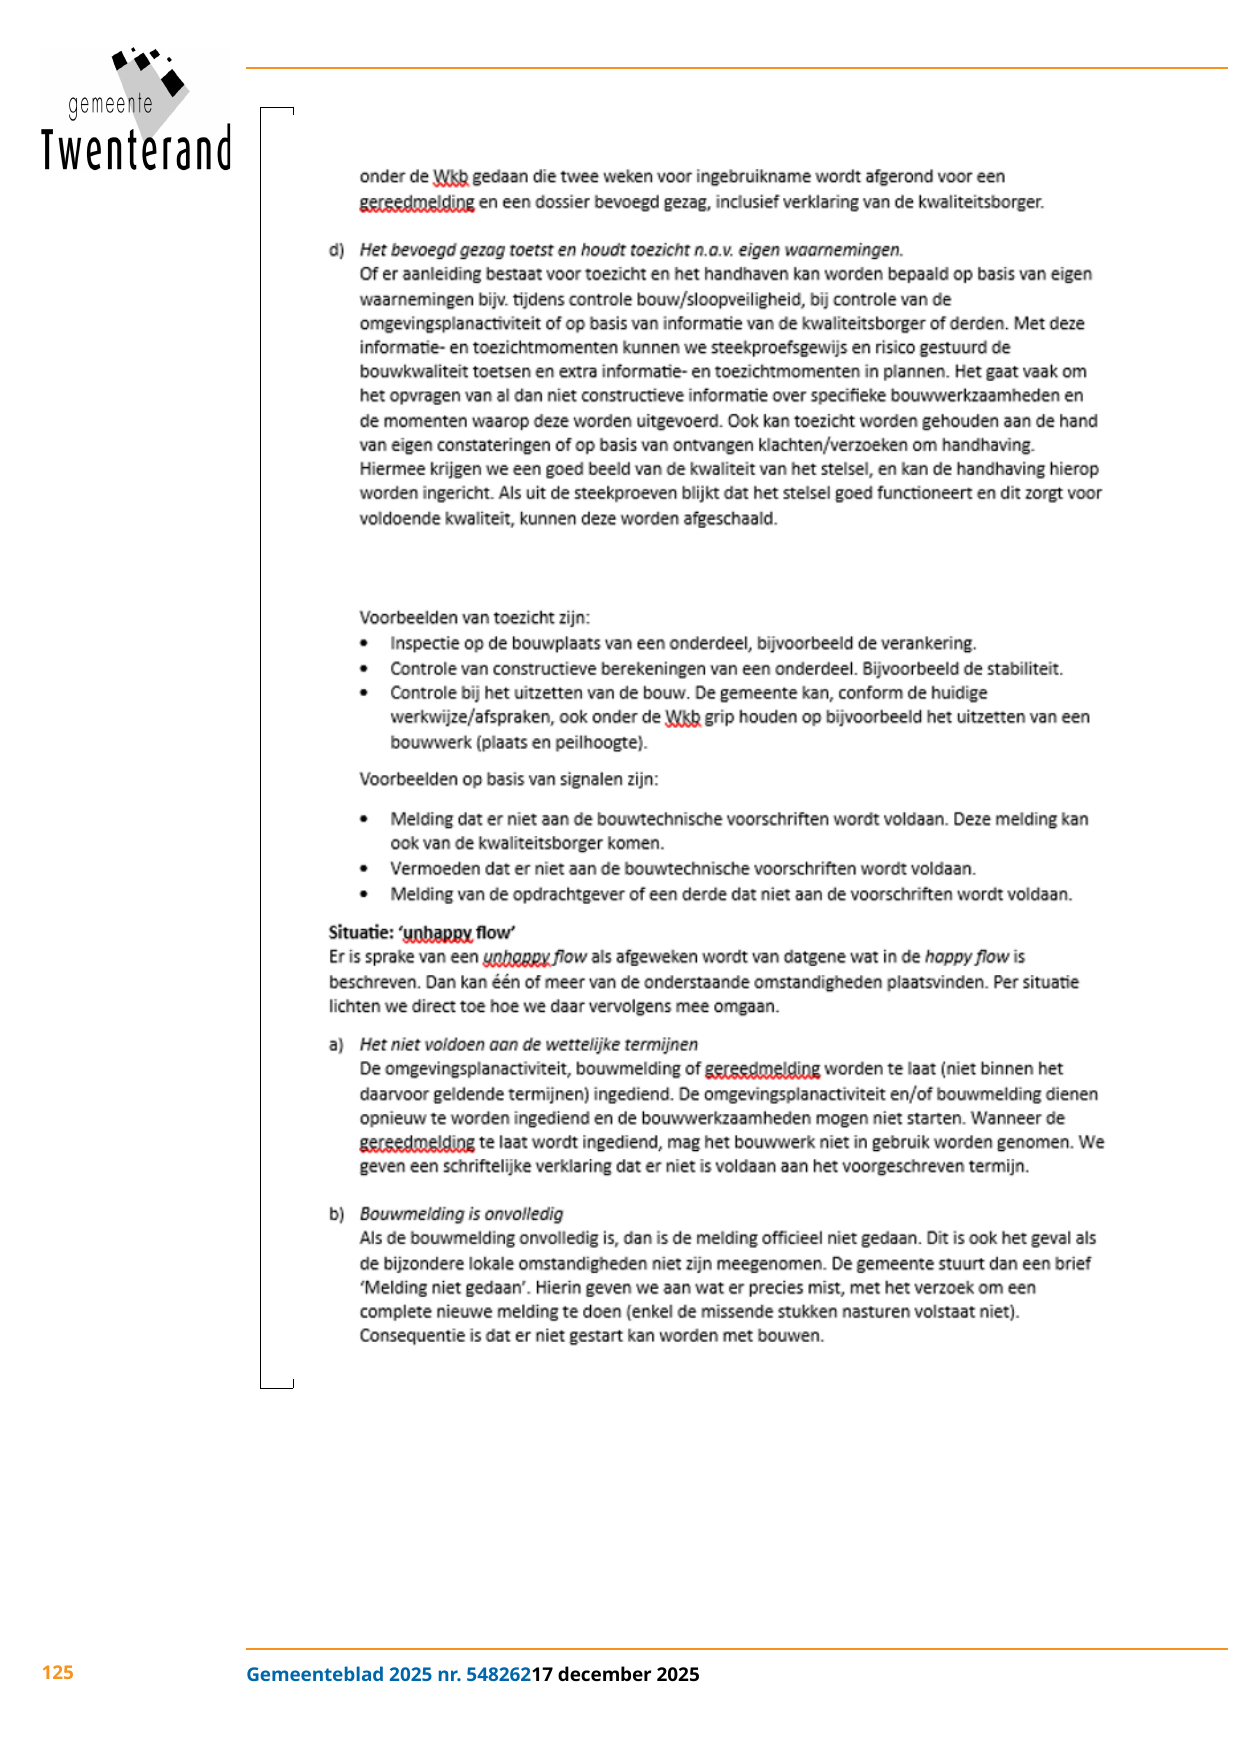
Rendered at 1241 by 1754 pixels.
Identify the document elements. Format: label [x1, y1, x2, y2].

picture [41, 47, 231, 172]
picture [268, 115, 1173, 1379]
